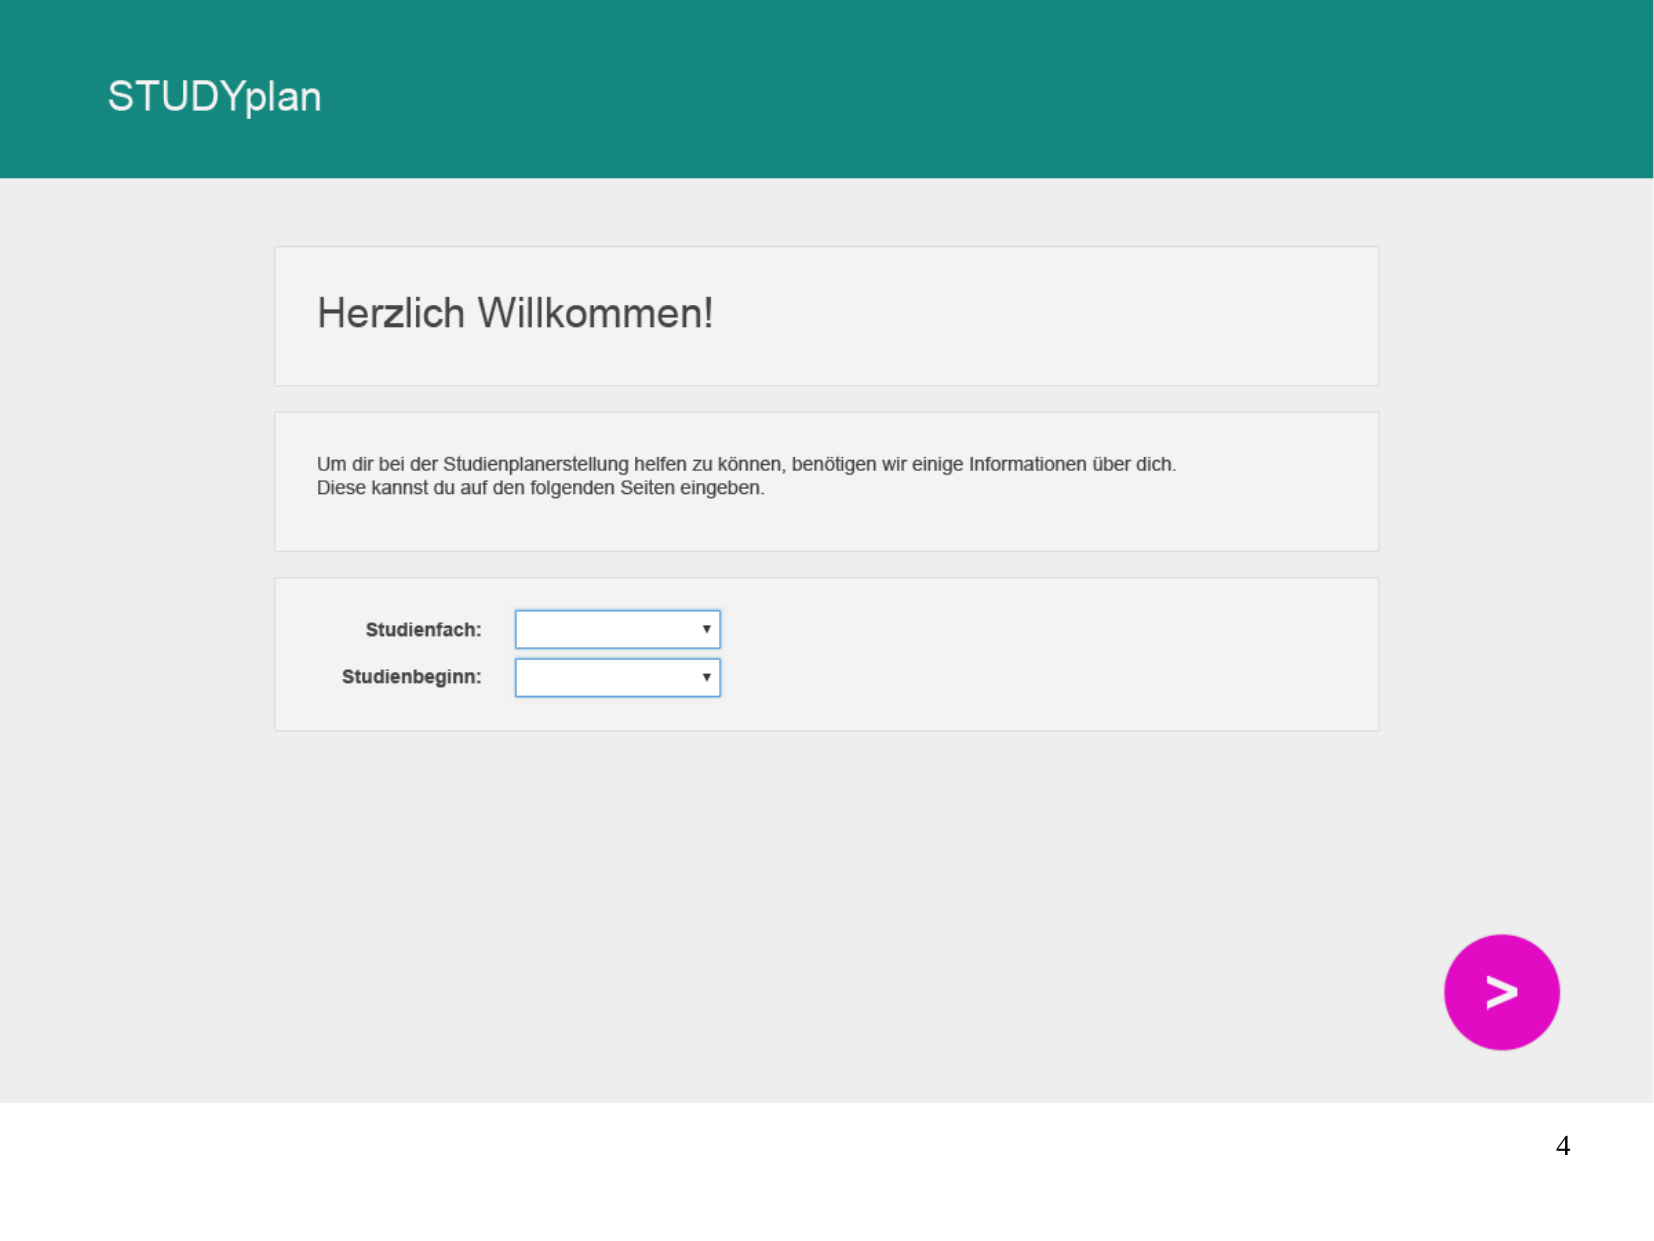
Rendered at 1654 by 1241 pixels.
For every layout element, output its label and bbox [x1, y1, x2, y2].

picture [0, 0, 1654, 1103]
